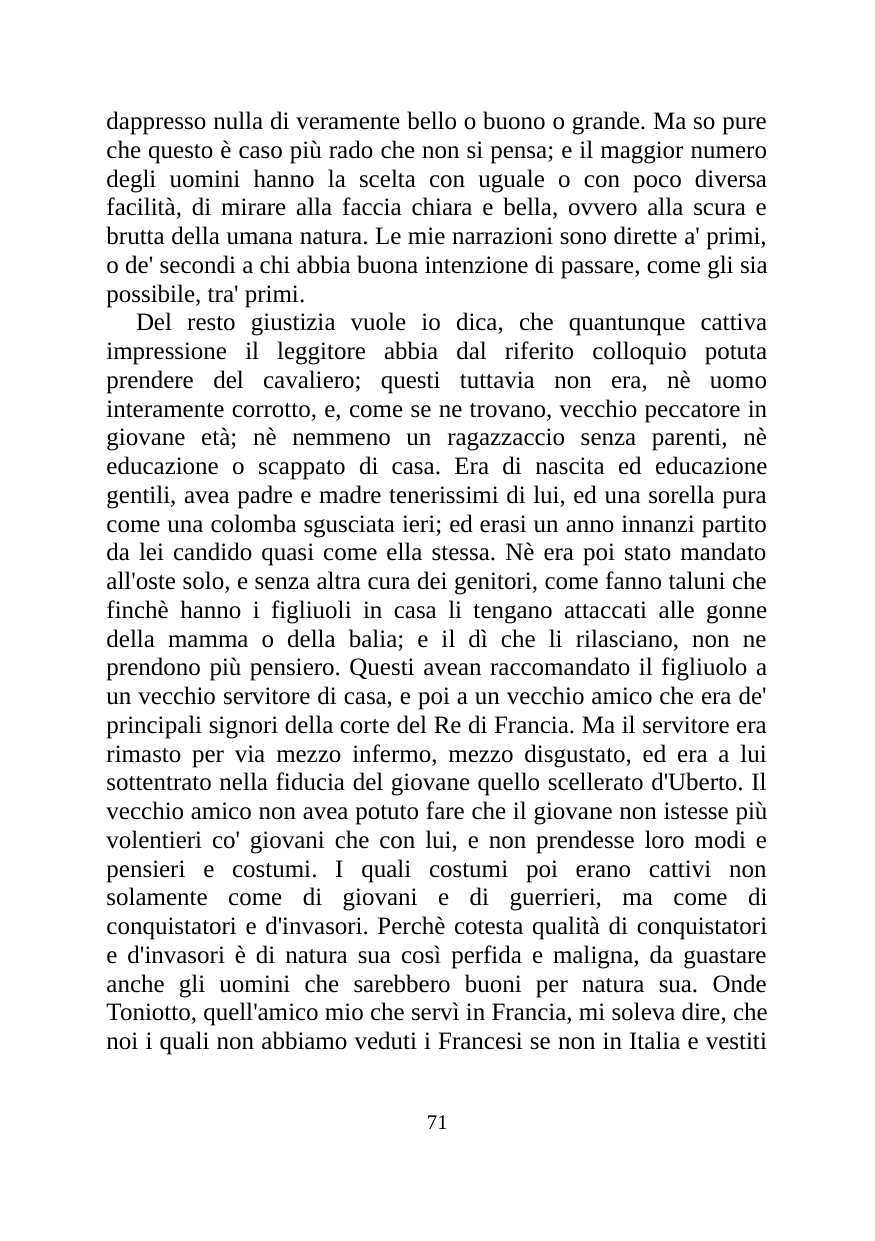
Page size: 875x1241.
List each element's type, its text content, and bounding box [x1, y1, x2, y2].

text dappresso nulla di veramente bello o buono o grande. Ma so pure che questo è caso più rado che non si pensa; e il maggior numero degli uomini hanno la scelta con uguale o con poco diversa facilità, di mirare alla faccia chiara e bella, ovvero alla scura e brutta della umana natura. Le mie narrazioni sono dirette a' primi, o de' secondi a chi abbia buona intenzione di passare, come gli sia possibile, tra' primi. [106, 106, 768, 307]
text Del resto giustizia vuole io dica, che quantunque cattiva impressione il leggitore abbia dal riferito colloquio potuta prendere del cavaliero; questi tuttavia non era, nè uomo interamente corrotto, e, come se ne trovano, vecchio peccatore in giovane età; nè nemmeno un ragazzaccio senza parenti, nè educazione o scappato di casa. Era di nascita ed educazione gentili, avea padre e madre tenerissimi di lui, ed una sorella pura come una colomba sgusciata ieri; ed erasi un anno innanzi partito da lei candido quasi come ella stessa. Nè era poi stato mandato all'oste solo, e senza altra cura dei genitori, come fanno taluni che finchè hanno i figliuoli in casa li tengano attaccati alle gonne della mamma o della balia; e il dì che li rilasciano, non ne prendono più pensiero. Questi avean raccomandato il figliuolo a un vecchio servitore di casa, e poi a un vecchio amico che era de' principali signori della corte del Re di Francia. Ma il servitore era rimasto per via mezzo infermo, mezzo disgustato, ed era a lui sottentrato nella fiducia del giovane quello scellerato d'Uberto. Il vecchio amico non avea potuto fare che il giovane non istesse più volentieri co' giovani che con lui, e non prendesse loro modi e pensieri e costumi. I quali costumi poi erano cattivi non solamente come di giovani e di guerrieri, ma come di conquistatori e d'invasori. Perchè cotesta qualità di conquistatori e d'invasori è di natura sua così perfida e maligna, da guastare anche gli uomini che sarebbero buoni per natura sua. Onde Toniotto, quell'amico mio che servì in Francia, mi soleva dire, che noi i quali non abbiamo veduti i Francesi se non in Italia e vestiti [106, 307, 768, 1055]
